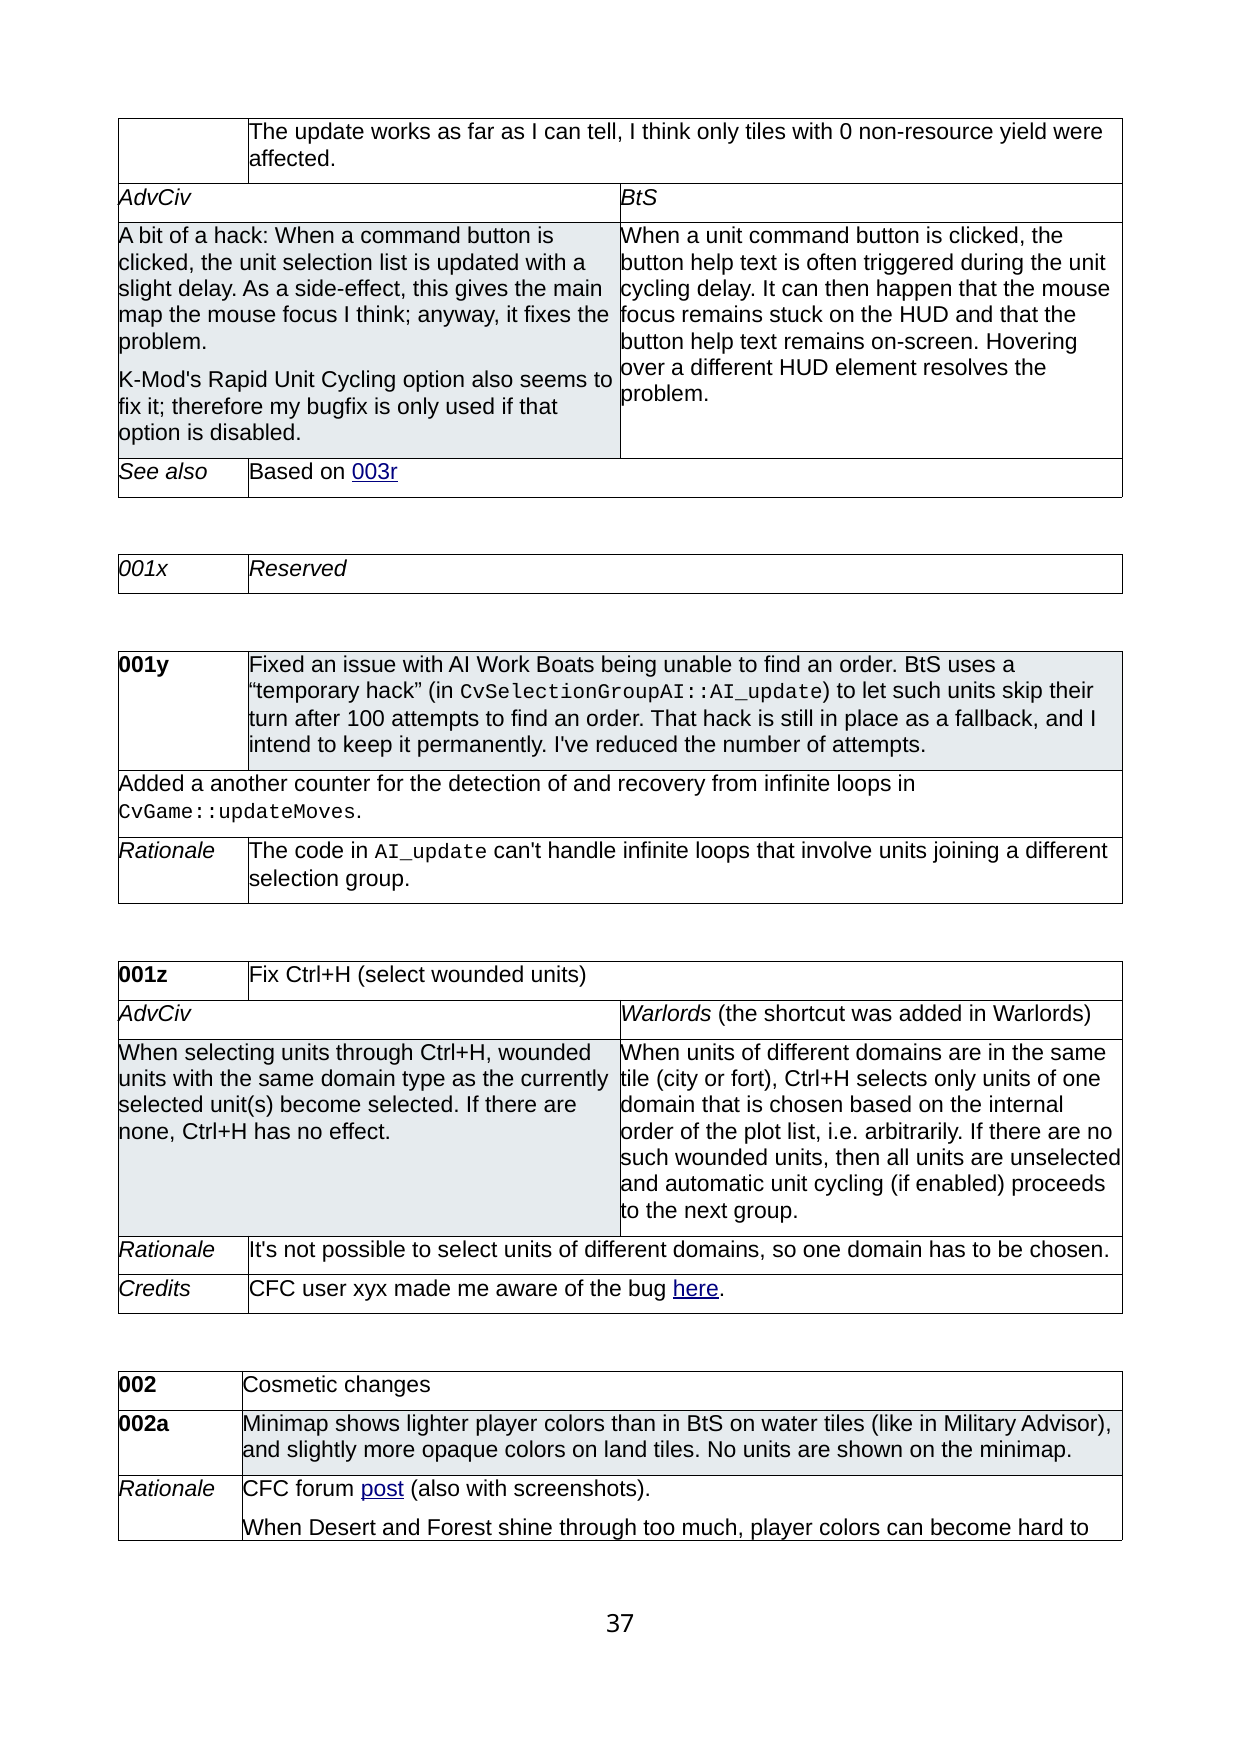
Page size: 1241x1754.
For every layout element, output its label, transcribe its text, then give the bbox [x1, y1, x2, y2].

table_cell AdvCiv [119, 1001, 620, 1038]
table_header 001z [119, 962, 248, 1000]
table_cell It's not possible to select units of different domains, so one domain has to be chosen. [249, 1237, 1122, 1274]
table_header Fix Ctrl+H (select wounded units) [249, 962, 1122, 1000]
table_cell When units of different domains are in the same tile (city or fort), Ctrl+H selects only units of one domain that is chosen based on the internal order of the plot list, i.e. arbitrarily. If there are no such wounded units, then all units are unselected and automatic unit cycling (if enabled) proceeds to the next group. [621, 1040, 1122, 1236]
table_cell See also [119, 459, 248, 497]
table_cell BtS [621, 184, 1122, 222]
table_cell When selecting units through Ctrl+H, wounded units with the same domain type as the currently selected unit(s) become selected. If there are none, Ctrl+H has no effect. [119, 1040, 620, 1236]
table_cell AdvCiv [119, 184, 620, 222]
table_cell A bit of a hack: When a command button is clicked, the unit selection list is updated with a slight delay. As a side-effect, this gives the main map the mouse focus I think; anyway, it fixes the problem. K-Mod's Rapid Unit Cycling option also seems to fix it; therefore my bugfix is only used if that option is disabled. [119, 223, 620, 458]
table_cell 002a [119, 1411, 242, 1475]
table_header 001x [119, 555, 248, 593]
table_cell [119, 119, 248, 183]
table_cell When a unit command button is clicked, the button help text is often triggered during the unit cycling delay. It can then happen that the mouse focus remains stuck on the HUD and that the button help text remains on-screen. Hovering over a different HUD element resolves the problem. [621, 223, 1122, 458]
table_header 001y [119, 652, 248, 770]
table_cell CFC user xyx made me aware of the bug here. [249, 1275, 1122, 1313]
table_cell Minimap shows lighter player colors than in BtS on water tiles (like in Military Advisor), and slightly more opaque colors on land tiles. No units are shown on the minimap. [243, 1411, 1122, 1475]
table_cell The update works as far as I can tell, I think only tiles with 0 non-resource yield were affected. [249, 119, 1122, 183]
table_header 002 [119, 1372, 242, 1410]
table_cell Credits [119, 1275, 248, 1313]
table_cell Rationale [119, 838, 248, 903]
table_cell Warlords (the shortcut was added in Warlords) [621, 1001, 1122, 1038]
table_header Fixed an issue with AI Work Boats being unable to find an order. BtS uses a “temporary hack” (in CvSelectionGroupAI::AI_update) to let such units skip their turn after 100 attempts to find an order. That hack is still in place as a fallback, and I intend to keep it permanently. I've reduced the number of attempts. [249, 652, 1122, 770]
table_cell Based on 003r [249, 459, 1122, 497]
table_header Cosmetic changes [243, 1372, 1122, 1410]
table_header Reserved [249, 555, 1122, 593]
table_cell Added a another counter for the detection of and recovery from infinite loops in CvGame::updateMoves. [119, 771, 1122, 837]
table_cell Rationale [119, 1476, 242, 1540]
table_cell Rationale [119, 1237, 248, 1274]
table_cell The code in AI_update can't handle infinite loops that involve units joining a different selection group. [249, 838, 1122, 903]
table_cell CFC forum post (also with screenshots). When Desert and Forest shine through too much, player colors can become hard to [243, 1476, 1122, 1540]
